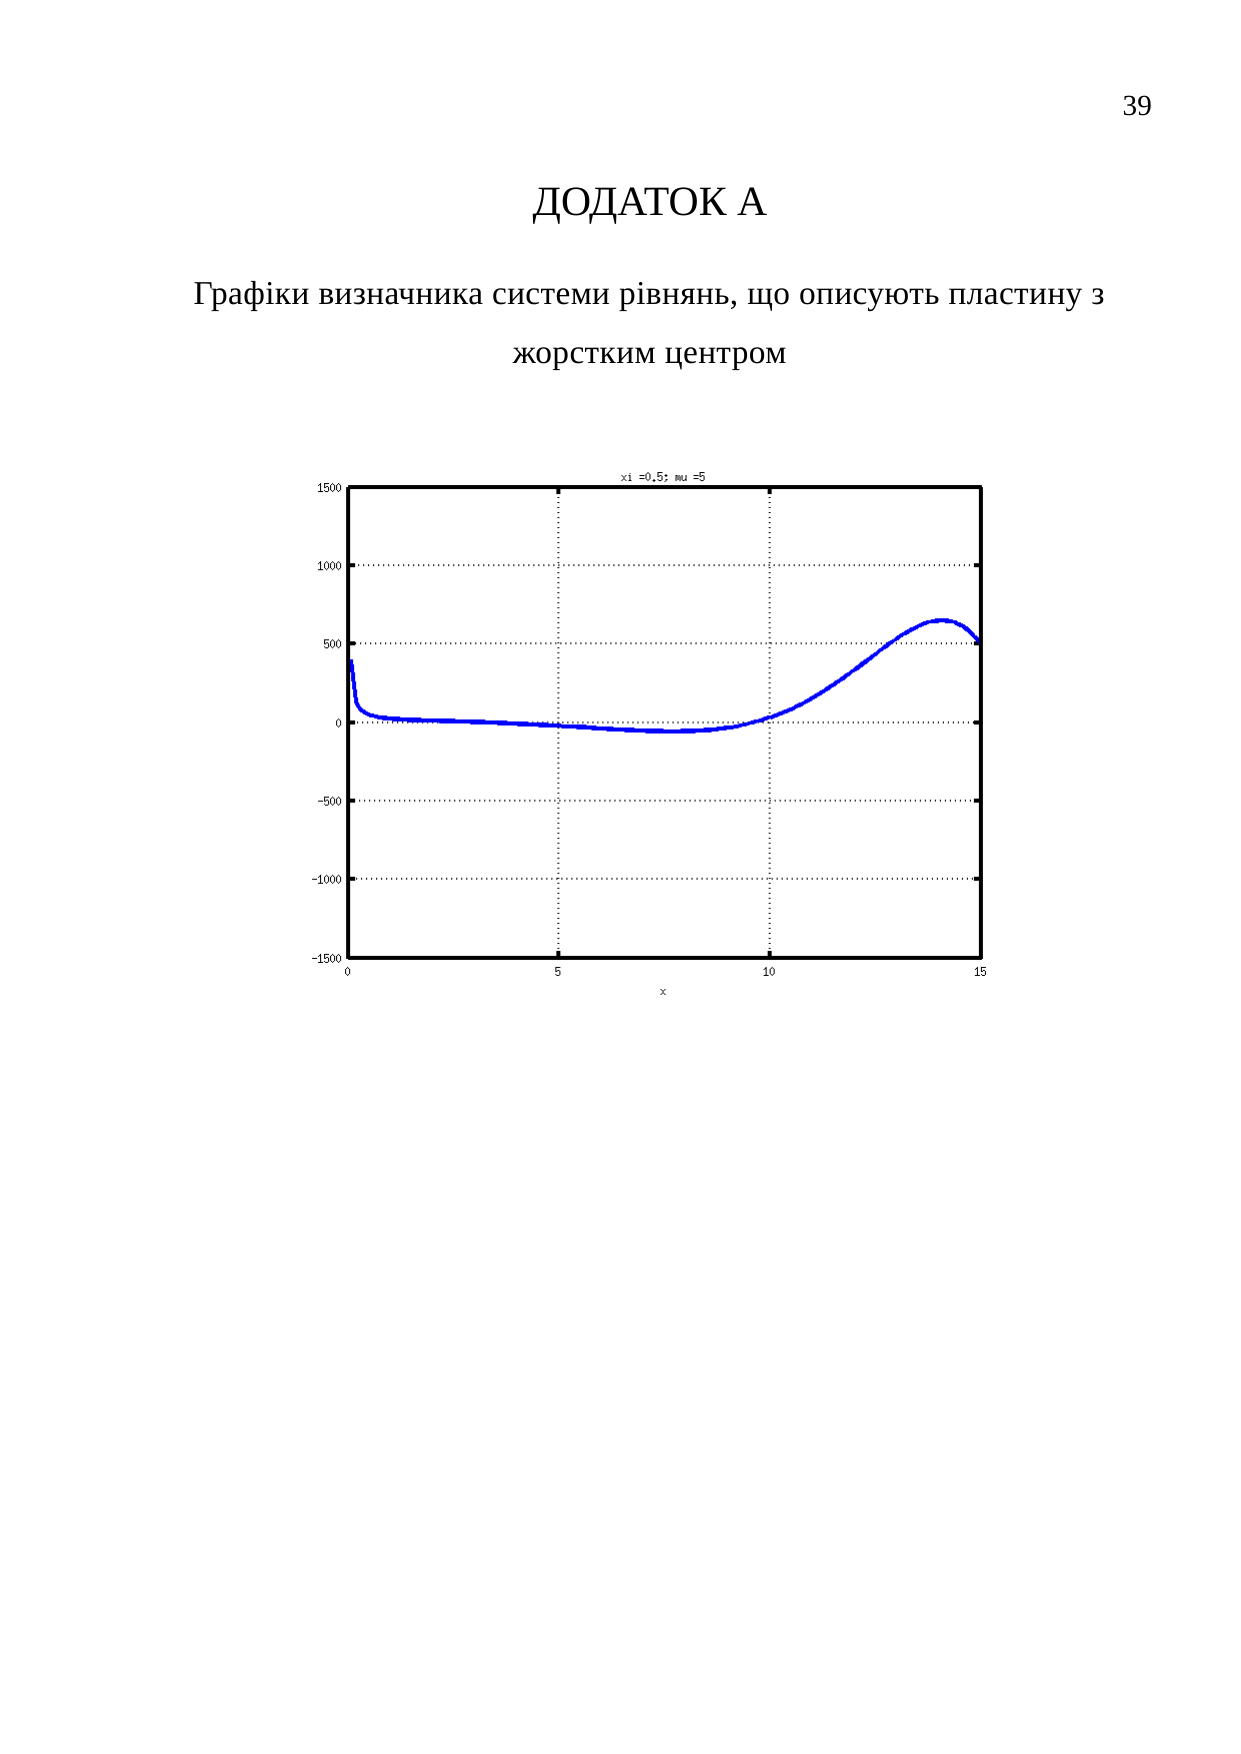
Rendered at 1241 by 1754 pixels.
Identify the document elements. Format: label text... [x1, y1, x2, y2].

subtitle Додаток А [148, 176, 1152, 224]
text Графіки визначника системи рівнянь, що описують пластину з жорстким центром [148, 273, 1152, 371]
picture [242, 445, 1058, 1021]
